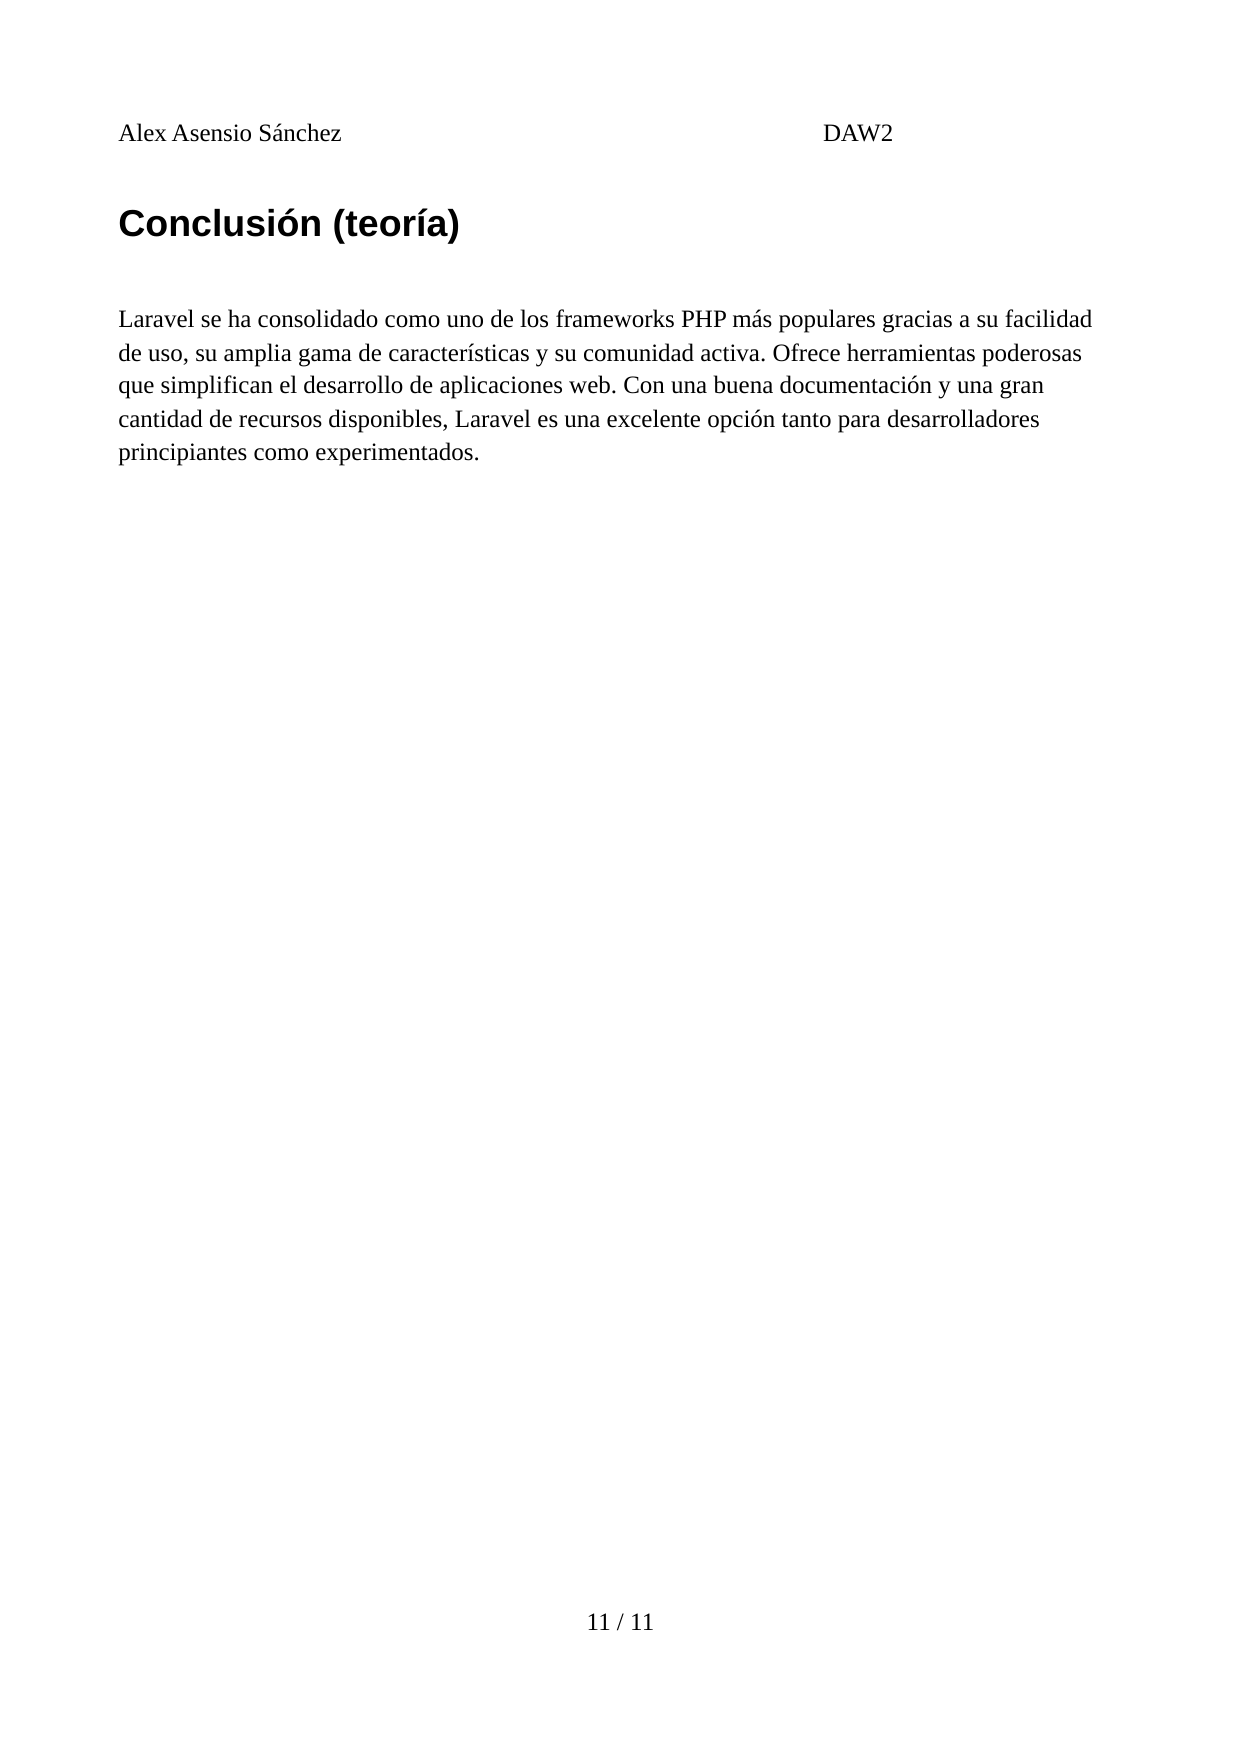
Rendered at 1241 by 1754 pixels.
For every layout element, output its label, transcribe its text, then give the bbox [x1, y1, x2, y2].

text Laravel se ha consolidado como uno de los frameworks PHP más populares gracias a su facilidad de uso, su amplia gama de características y su comunidad activa. Ofrece herramientas poderosas que simplifican el desarrollo de aplicaciones web. Con una buena documentación y una gran cantidad de recursos disponibles, Laravel es una excelente opción tanto para desarrolladores principiantes como experimentados. [118, 304, 1122, 465]
subtitle Conclusión (teoría) [118, 201, 1122, 244]
